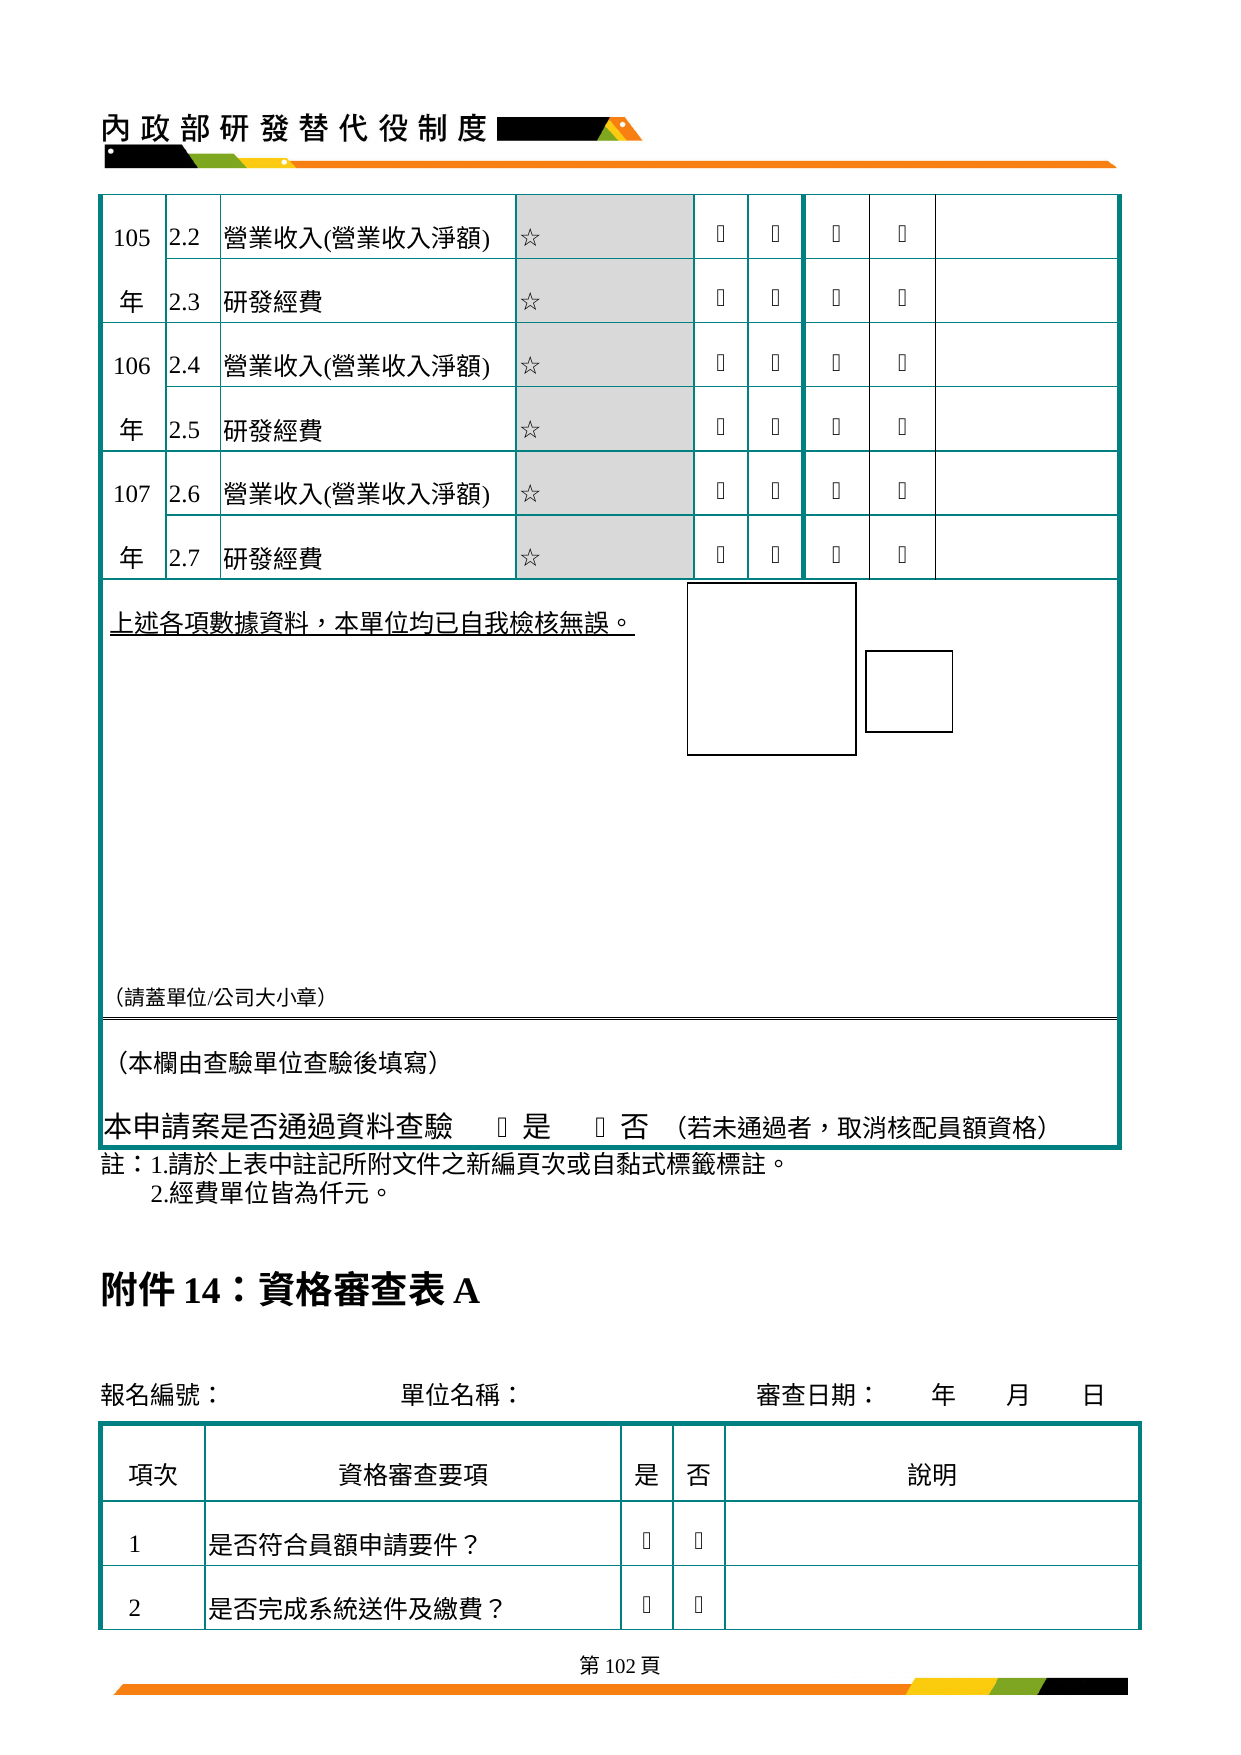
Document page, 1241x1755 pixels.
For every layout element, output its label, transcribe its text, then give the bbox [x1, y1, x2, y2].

table_cell 2 [103, 1566, 204, 1628]
table_cell  [749, 259, 801, 322]
table_cell 上述各項數據資料，本單位均已自我檢核無誤。 （請蓋單位/公司大小章） [103, 580, 1117, 1017]
table_cell 2.4 [167, 323, 220, 386]
table_cell  [674, 1502, 724, 1564]
table_cell 106年 [103, 323, 165, 450]
table_cell  [806, 452, 869, 514]
table_cell  [806, 516, 869, 578]
table_header 資格審查要項 [206, 1426, 620, 1500]
table_cell [936, 195, 1117, 258]
table_cell  [870, 516, 935, 578]
table_cell [936, 323, 1117, 386]
table_cell 營業收入(營業收入淨額) [221, 195, 515, 258]
table_cell  [749, 387, 801, 450]
text 報名編號： 單位名稱： 審查日期： 年 月 日 [100, 1352, 1140, 1414]
table_cell  [870, 259, 935, 322]
table_cell  [870, 387, 935, 450]
text 2.經費單位皆為仟元。 [150, 1179, 1126, 1208]
table_cell 研發經費 [221, 516, 515, 578]
table_cell 2.2 [167, 195, 220, 258]
table_cell [726, 1502, 1138, 1564]
table_cell  [749, 516, 801, 578]
table_cell 是否符合員額申請要件？ [206, 1502, 620, 1564]
table_cell ☆ [517, 452, 693, 514]
table_cell  [870, 195, 935, 258]
table_cell  [806, 323, 869, 386]
table_cell ☆ [517, 516, 693, 578]
table_cell  [695, 452, 747, 514]
table_cell 2.5 [167, 387, 220, 450]
table_cell  [806, 387, 869, 450]
table_cell [936, 452, 1117, 514]
table_header 項次 [103, 1426, 204, 1500]
table_cell 營業收入(營業收入淨額) [221, 323, 515, 386]
text 附件14：資格審查表A [100, 1246, 1140, 1308]
table_cell [936, 259, 1117, 322]
table_cell 105年 [103, 195, 165, 322]
table_cell [936, 516, 1117, 578]
table_cell  [870, 323, 935, 386]
table_header 說明 [726, 1426, 1138, 1500]
table_cell 營業收入(營業收入淨額) [221, 452, 515, 514]
text 註：1.請於上表中註記所附文件之新編頁次或自黏式標籤標註。 [100, 1150, 1140, 1179]
table_cell ☆ [517, 195, 693, 258]
table_header 是 [622, 1426, 672, 1500]
table_cell 1 [103, 1502, 204, 1564]
table_cell  [695, 259, 747, 322]
table_cell （本欄由查驗單位查驗後填寫） 本申請案是否通過資料查驗  是  否 （若未通過者，取消核配員額資格） [103, 1020, 1117, 1145]
table_cell ☆ [517, 387, 693, 450]
table_cell  [674, 1566, 724, 1625]
table_cell  [749, 195, 801, 258]
table_cell 是否完成系統送件及繳費？ [206, 1566, 620, 1625]
table_cell  [695, 387, 747, 450]
table_cell 2.6 [167, 452, 220, 514]
table_cell  [806, 195, 869, 258]
table_cell  [695, 323, 747, 386]
table_cell ☆ [517, 323, 693, 386]
table_cell  [695, 195, 747, 258]
table_cell 研發經費 [221, 387, 515, 450]
table_cell [936, 387, 1117, 450]
table_cell [726, 1566, 1138, 1628]
table_cell 研發經費 [221, 259, 515, 322]
table_cell ☆ [517, 259, 693, 322]
table_cell  [806, 259, 869, 322]
table_cell  [622, 1566, 672, 1625]
table_cell  [870, 452, 935, 514]
table_cell  [695, 516, 747, 578]
table_cell 2.3 [167, 259, 220, 322]
table_cell  [622, 1502, 672, 1564]
table_cell  [749, 323, 801, 386]
table_cell  [749, 452, 801, 514]
table_cell 107年 [103, 452, 165, 578]
table_cell 2.7 [167, 516, 220, 578]
table_header 否 [674, 1426, 724, 1500]
